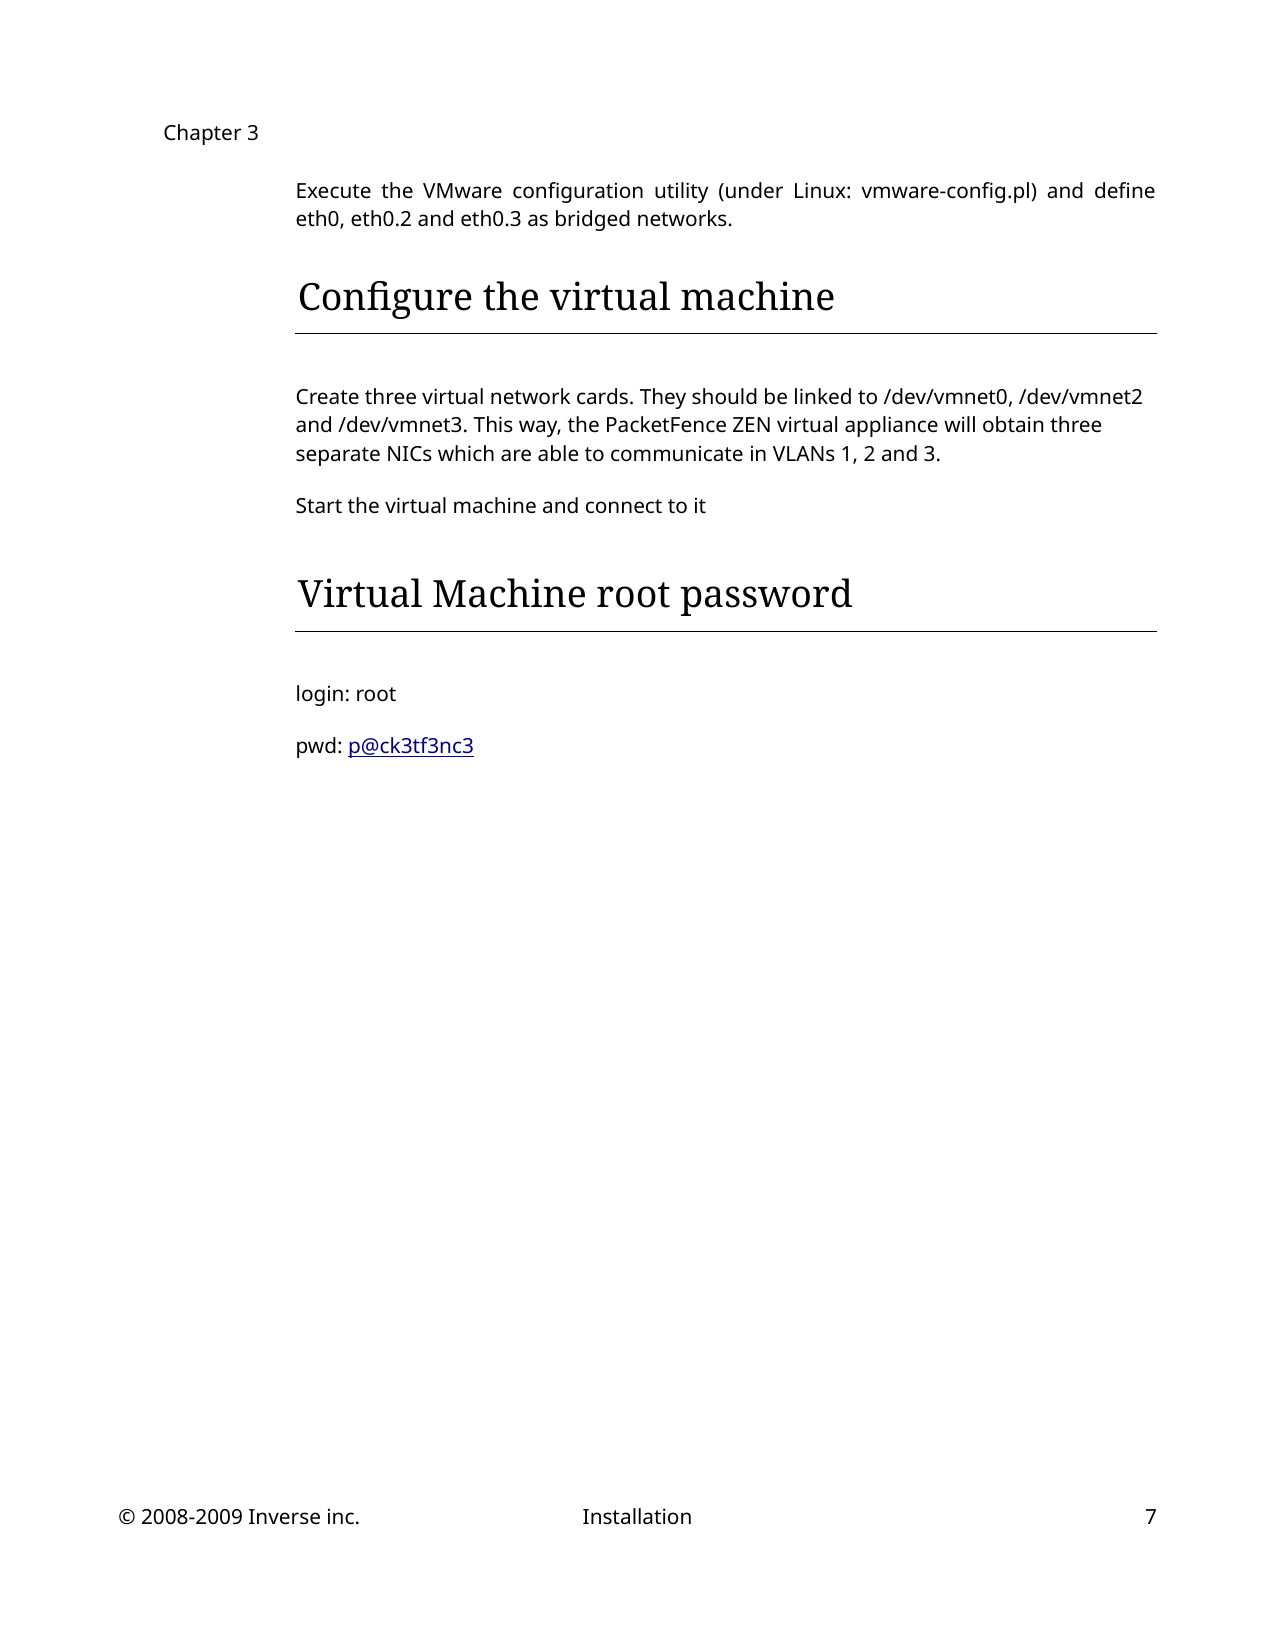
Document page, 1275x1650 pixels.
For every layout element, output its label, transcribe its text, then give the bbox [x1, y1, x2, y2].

subtitle Virtual Machine root password [295, 568, 1157, 631]
text Execute the VMware configuration utility (under Linux: vmware-config.pl) and define eth0, eth0.2 and eth0.3 as bridged networks. [295, 176, 1157, 233]
text Start the virtual machine and connect to it [295, 491, 1157, 519]
subtitle Configure the virtual machine [295, 270, 1157, 333]
text Create three virtual network cards. They should be linked to /dev/vmnet0, /dev/vmnet2 and /dev/vmnet3. This way, the PacketFence ZEN virtual appliance will obtain three separate NICs which are able to communicate in VLANs 1, 2 and 3. [295, 382, 1157, 467]
text pwd: p@ck3tf3nc3 [295, 731, 1157, 760]
text login: root [295, 679, 1157, 708]
